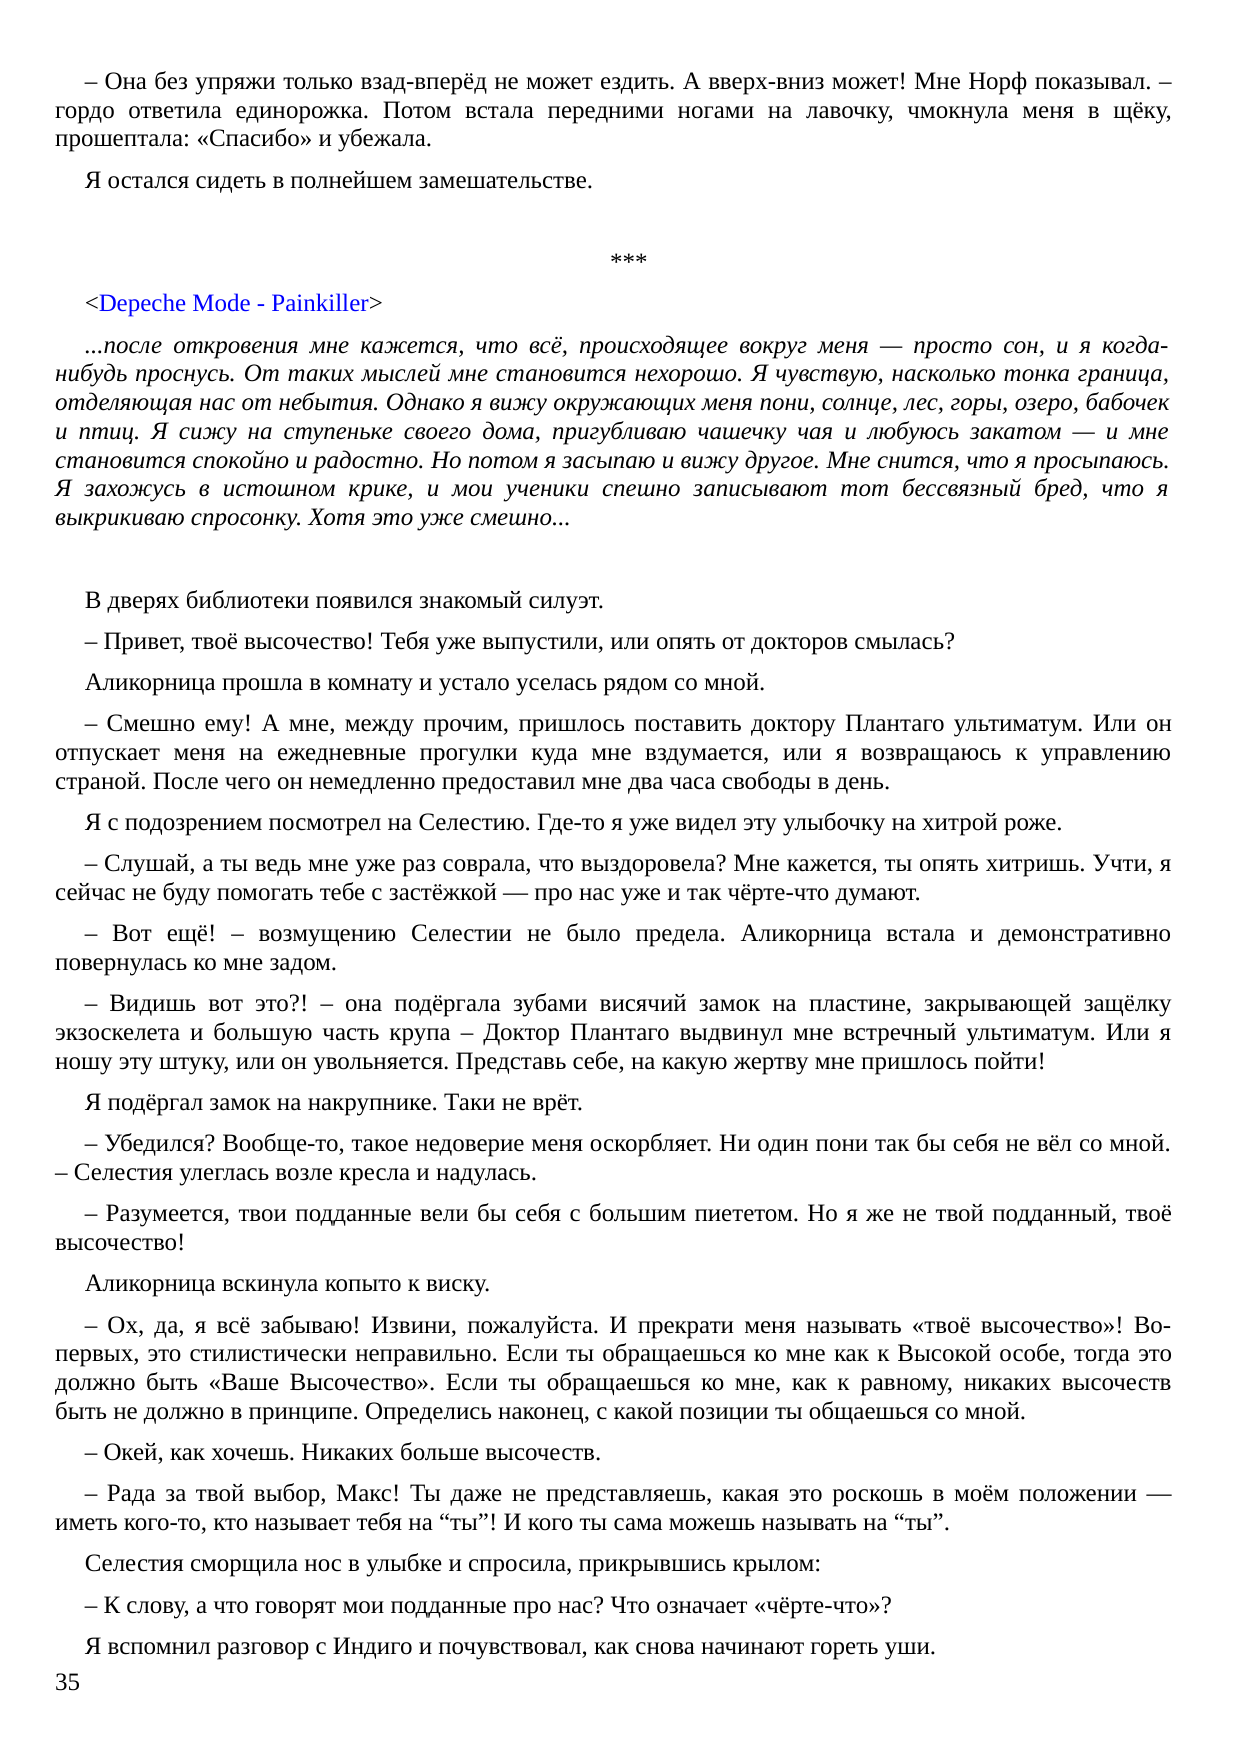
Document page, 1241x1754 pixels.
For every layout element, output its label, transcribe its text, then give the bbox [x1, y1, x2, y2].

text В дверях библиотеки появился знакомый силуэт. [55, 585, 1173, 613]
text – Привет, твоё высочество! Тебя уже выпустили, или опять от докторов смылась? [55, 626, 1173, 655]
text – Убедился? Вообще-то, такое недоверие меня оскорбляет. Ни один пони так бы себя не вёл со мной. – Селестия улеглась возле кресла и надулась. [55, 1128, 1173, 1186]
text – Вот ещё! – возмущению Селестии не было предела. Аликорница встала и демонстративно повернулась ко мне задом. [55, 918, 1173, 976]
text Я остался сидеть в полнейшем замешательстве. [55, 165, 1173, 193]
text – Ох, да, я всё забываю! Извини, пожалуйста. И прекрати меня называть «твоё высочество»! Во-первых, это стилистически неправильно. Если ты обращаешься ко мне как к Высокой особе, тогда это должно быть «Ваше Высочество». Если ты обращаешься ко мне, как к равному, никаких высочеств быть не должно в принципе. Определись наконец, с какой позиции ты общаешься со мной. [55, 1310, 1173, 1425]
text – К слову, а что говорят мои подданные про нас? Что означает «чёрте-что»? [55, 1590, 1173, 1618]
text – Cмешно ему! А мне, между прочим, пришлось поставить доктору Плантаго ультиматум. Или он отпускает меня на ежедневные прогулки куда мне вздумается, или я возвращаюсь к управлению страной. После чего он немедленно предоставил мне два часа свободы в день. [55, 708, 1173, 795]
text – Видишь вот это?! – она подёргала зубами висячий замок на пластине, закрывающей защёлку экзоскелета и большую часть крупа – Доктор Плантаго выдвинул мне встречный ультиматум. Или я ношу эту штуку, или он увольняется. Представь себе, на какую жертву мне пришлось пойти! [55, 988, 1173, 1075]
text Я подёргал замок на накрупнике. Таки не врёт. [55, 1087, 1173, 1116]
text – Рада за твой выбор, Макс! Ты даже не представляешь, какая это роскошь в моём положении — иметь кого-то, кто называет тебя на “ты”! И кого ты сама можешь называть на “ты”. [55, 1478, 1173, 1536]
text – Слушай, а ты ведь мне уже раз соврала, что выздоровела? Мне кажется, ты опять хитришь. Учти, я сейчас не буду помогать тебе с застёжкой — про нас уже и так чёрте-что думают. [55, 848, 1173, 906]
text Аликорница прошла в комнату и устало уселась рядом со мной. [55, 667, 1173, 696]
text Я вспомнил разговор с Индиго и почувствовал, как снова начинают гореть уши. [55, 1631, 1173, 1660]
text <Depeche Mode - Painkiller> [55, 288, 1173, 317]
text Я с подозрением посмотрел на Селестию. Где-то я уже видел эту улыбочку на хитрой роже. [55, 807, 1173, 836]
text – Разумеется, твои подданные вели бы себя с большим пиететом. Но я же не твой подданный, твоё высочество! [55, 1198, 1173, 1256]
text Селестия сморщила нос в улыбке и спросила, прикрывшись крылом: [55, 1548, 1173, 1577]
text Аликорница вскинула копыто к виску. [55, 1268, 1173, 1297]
text – Окей, как хочешь. Никаких больше высочеств. [55, 1437, 1173, 1466]
text *** [55, 247, 1173, 276]
text ...после откровения мне кажется, что всё, происходящее вокруг меня — просто сон, и я когда-нибудь проснусь. От таких мыслей мне становится нехорошо. Я чувствую, насколько тонка граница, отделяющая нас от небытия. Однако я вижу окружающих меня пони, солнце, лес, горы, озеро, бабочек и птиц. Я сижу на ступеньке своего дома, пригубливаю чашечку чая и любуюсь закатом — и мне становится спокойно и радостно. Но потом я засыпаю и вижу другое. Мне снится, что я просыпаюсь. Я захожусь в истошном крике, и мои ученики спешно записывают тот бессвязный бред, что я выкрикиваю спросонку. Хотя это уже смешно... [55, 330, 1173, 531]
text – Она без упряжи только взад-вперёд не может ездить. А вверх-вниз может! Мне Норф показывал. – гордо ответила единорожка. Потом встала передними ногами на лавочку, чмокнула меня в щёку, прошептала: «Спасибо» и убежала. [55, 66, 1173, 152]
